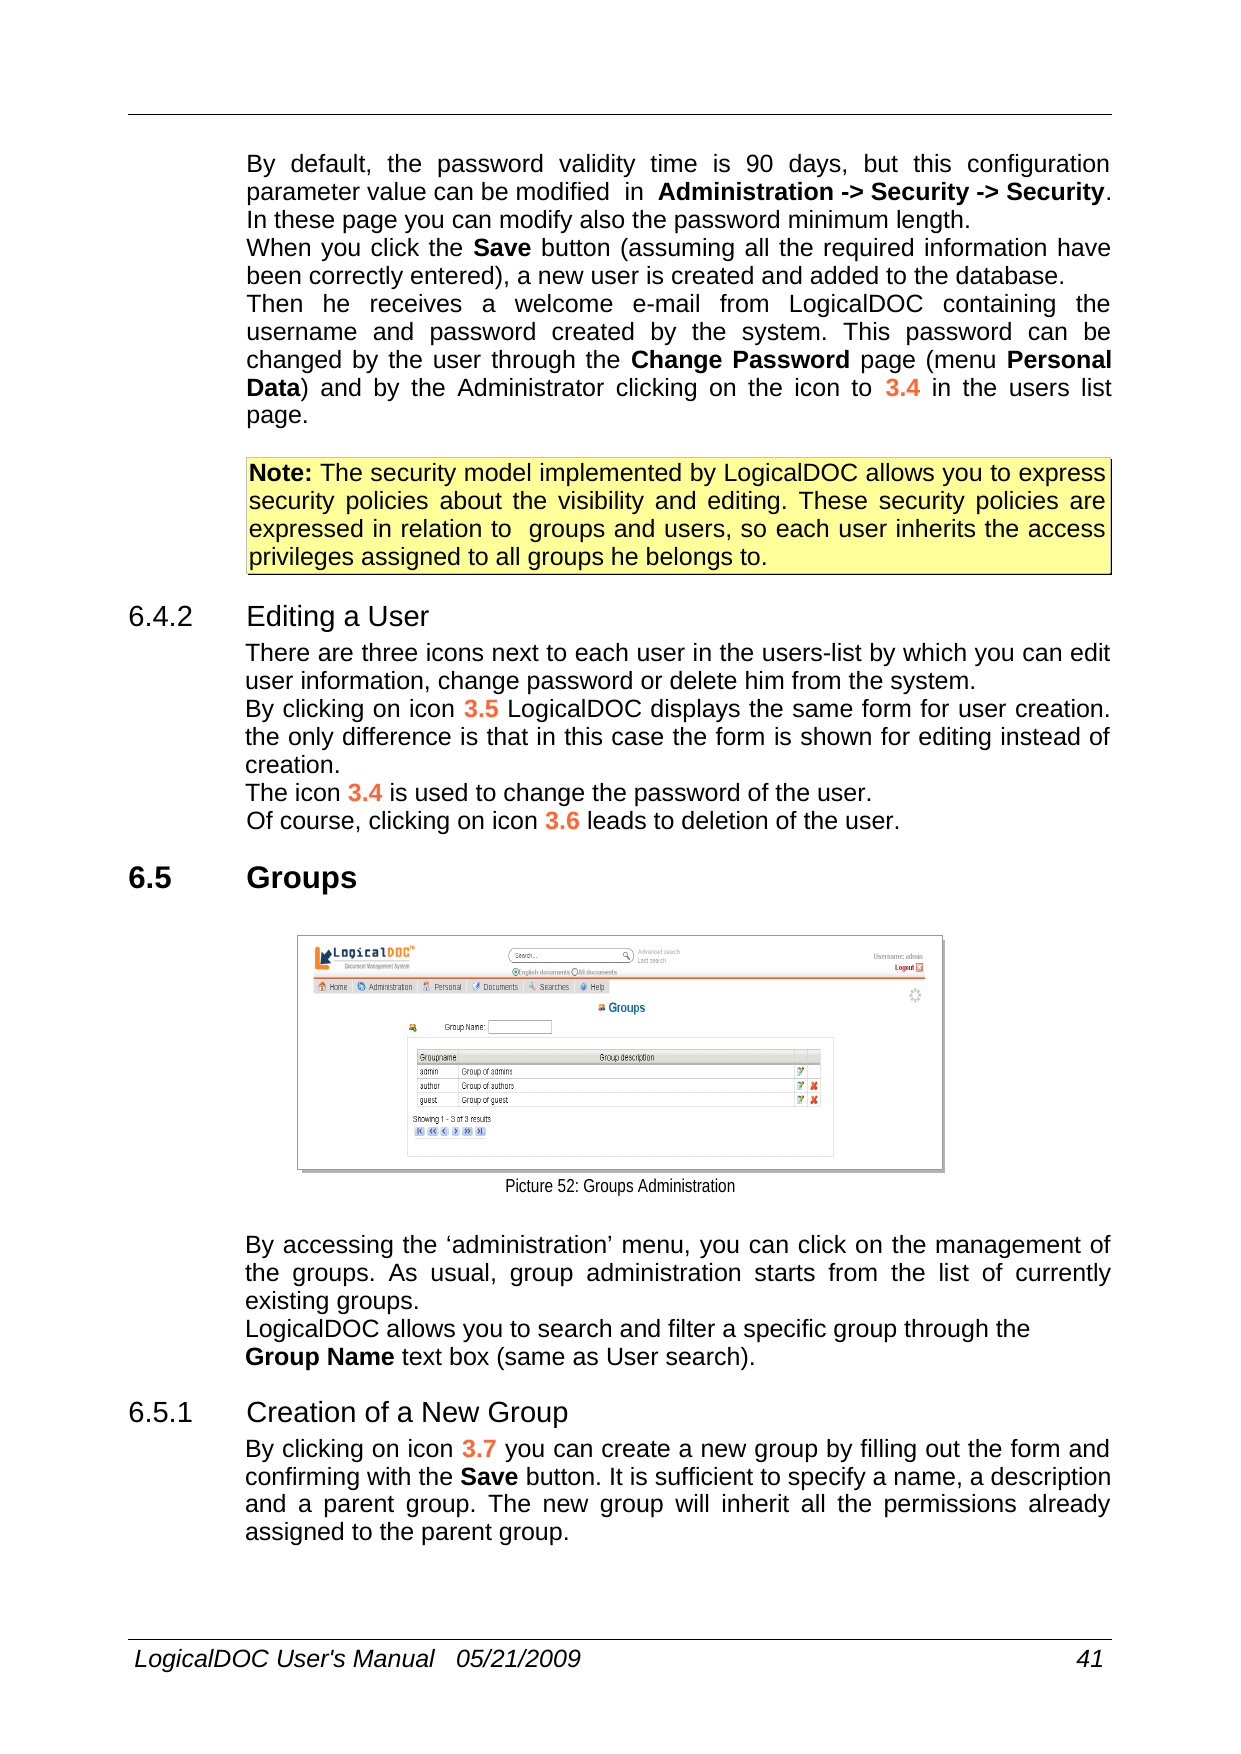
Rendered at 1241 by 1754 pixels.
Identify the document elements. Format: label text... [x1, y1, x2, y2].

text When you click the Save button (assuming all the required information have been correctly entered), a new user is created and added to the database. [246, 234, 1112, 289]
text Then he receives a welcome e-mail from LogicalDOC containing the username and password created by the system. This password can be changed by the user through the Change Password page (menu Personal Data) and by the Administrator clicking on the icon to 3.4 in the users list page. [246, 289, 1112, 429]
text LogicalDOC allows you to search and filter a specific group through the [245, 1315, 1112, 1343]
subtitle Groups [128, 860, 1112, 894]
subtitle Editing a User [128, 600, 1112, 633]
text Group Name text box (same as User search). [245, 1343, 1112, 1371]
text By clicking on icon 3.5 LogicalDOC displays the same form for user creation. the only difference is that in this case the form is shown for editing instead of creation. [245, 695, 1112, 779]
text By clicking on icon 3.7 you can create a new group by filling out the form and confirming with the Save button. It is sufficient to specify a name, a description and a parent group. The new group will inherit all the permissions already assigned to the parent group. [245, 1434, 1112, 1546]
list Picture 52: Groups Administration [297, 1170, 943, 1196]
text By accessing the ‘administration’ menu, you can click on the management of the groups. As usual, group administration starts from the list of currently existing groups. [245, 901, 1112, 1315]
text Note: The security model implemented by LogicalDOC allows you to express security policies about the visibility and editing. These security policies are expressed in relation to groups and users, so each user inherits the access privileges assigned to all groups he belongs to. [247, 458, 1110, 573]
text The icon 3.4 is used to change the password of the user. [245, 779, 1112, 807]
text There are three icons next to each user in the users-list by which you can edit user information, change password or delete him from the system. [245, 639, 1112, 695]
text By default, the password validity time is 90 days, but this configuration parameter value can be modified in Administration -> Security -> Security. In these page you can modify also the password minimum length. [246, 150, 1112, 234]
subtitle Creation of a New Group [128, 1396, 1112, 1428]
picture [313, 944, 925, 1160]
text Of course, clicking on icon 3.6 leads to deletion of the user. [246, 807, 1112, 835]
